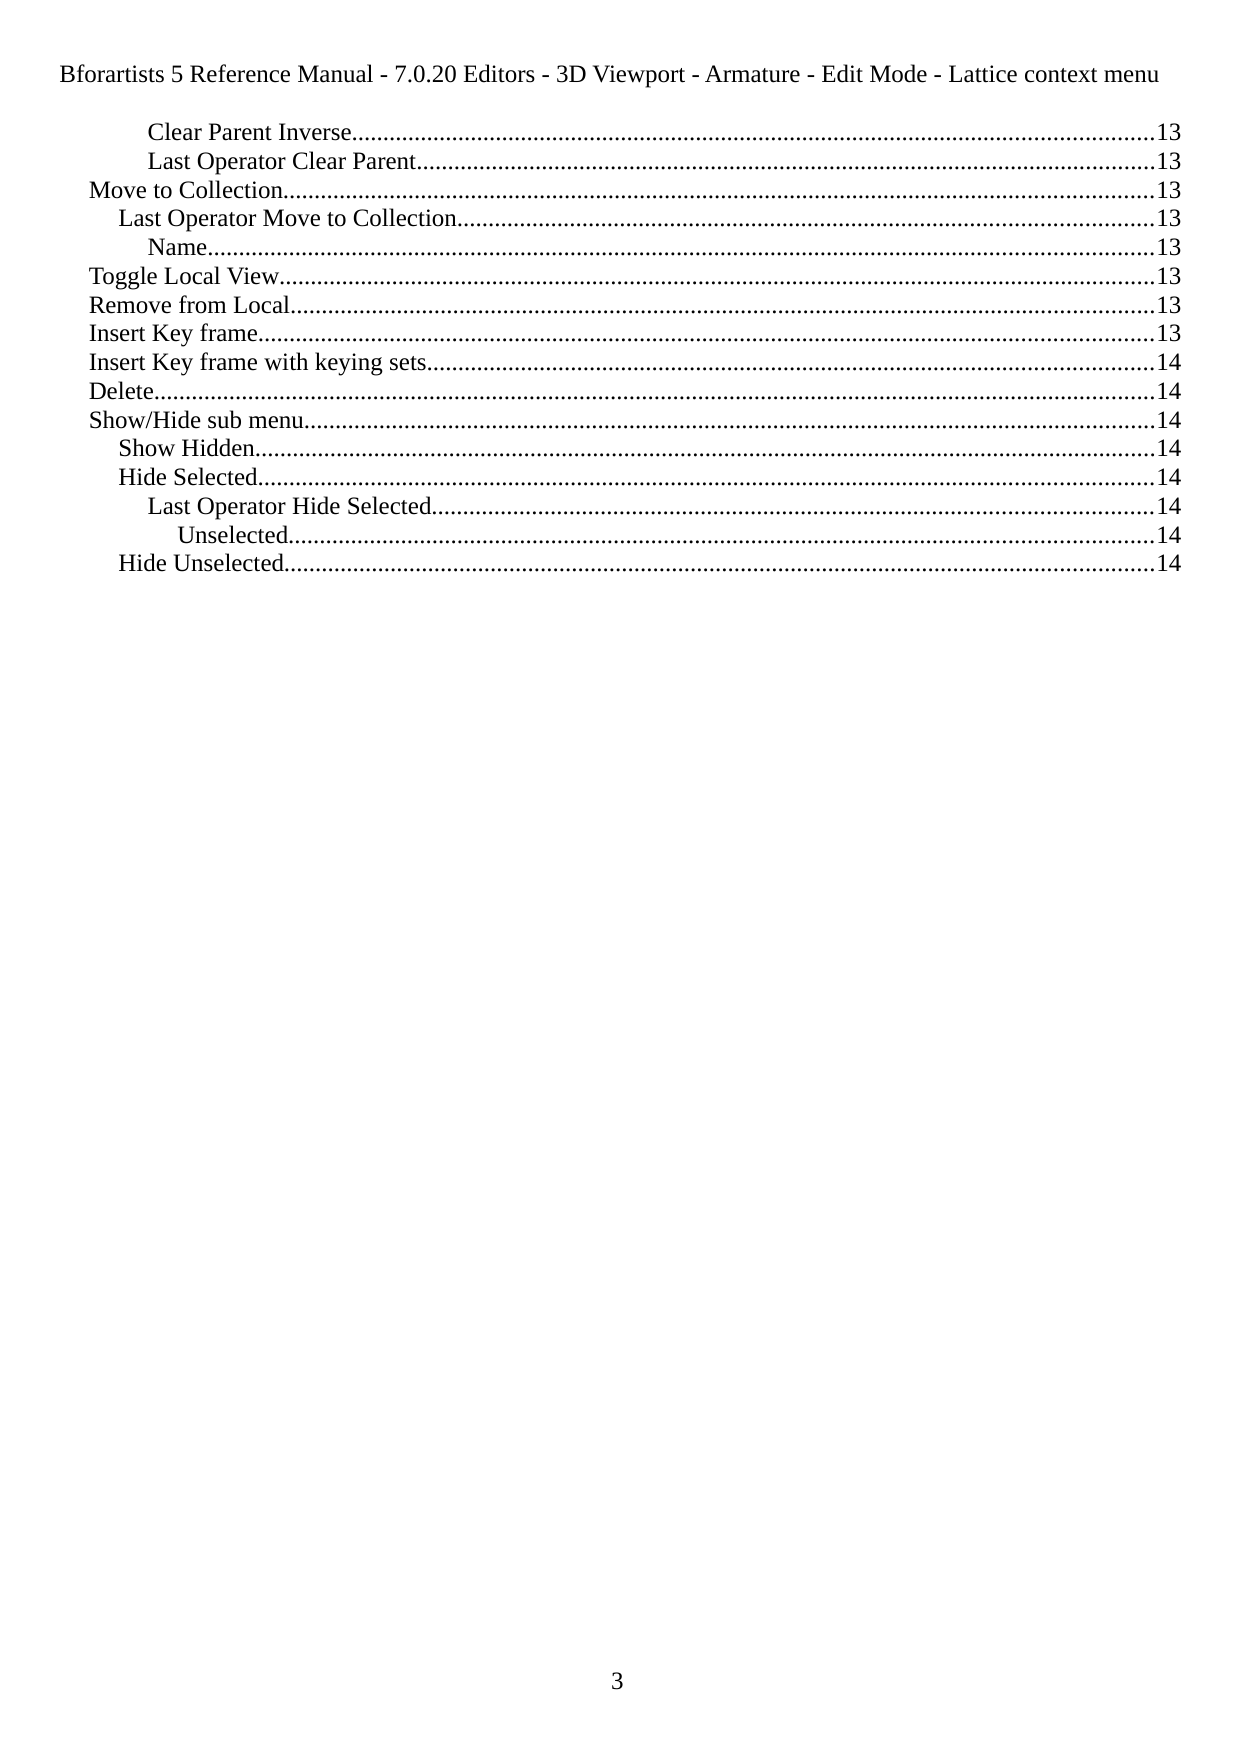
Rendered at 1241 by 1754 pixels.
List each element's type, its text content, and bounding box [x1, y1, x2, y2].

text Delete 14 [88, 376, 1181, 405]
text Toggle Local View 13 [88, 261, 1181, 290]
text Clear Parent Inverse 13 [147, 117, 1181, 146]
text Last Operator Clear Parent 13 [147, 146, 1181, 175]
text Name 13 [147, 232, 1181, 261]
text Move to Collection 13 [88, 175, 1181, 203]
text Show Hidden 14 [118, 433, 1181, 462]
text Hide Unselected 14 [118, 548, 1181, 577]
text Show/Hide sub menu 14 [88, 405, 1181, 433]
text Insert Key frame with keying sets 14 [88, 347, 1181, 376]
text Remove from Local 13 [88, 290, 1181, 318]
text Last Operator Hide Selected 14 [147, 491, 1181, 520]
text Insert Key frame 13 [88, 318, 1181, 347]
text Hide Selected 14 [118, 462, 1181, 491]
text Unselected 14 [177, 520, 1181, 548]
text Last Operator Move to Collection 13 [118, 203, 1181, 232]
